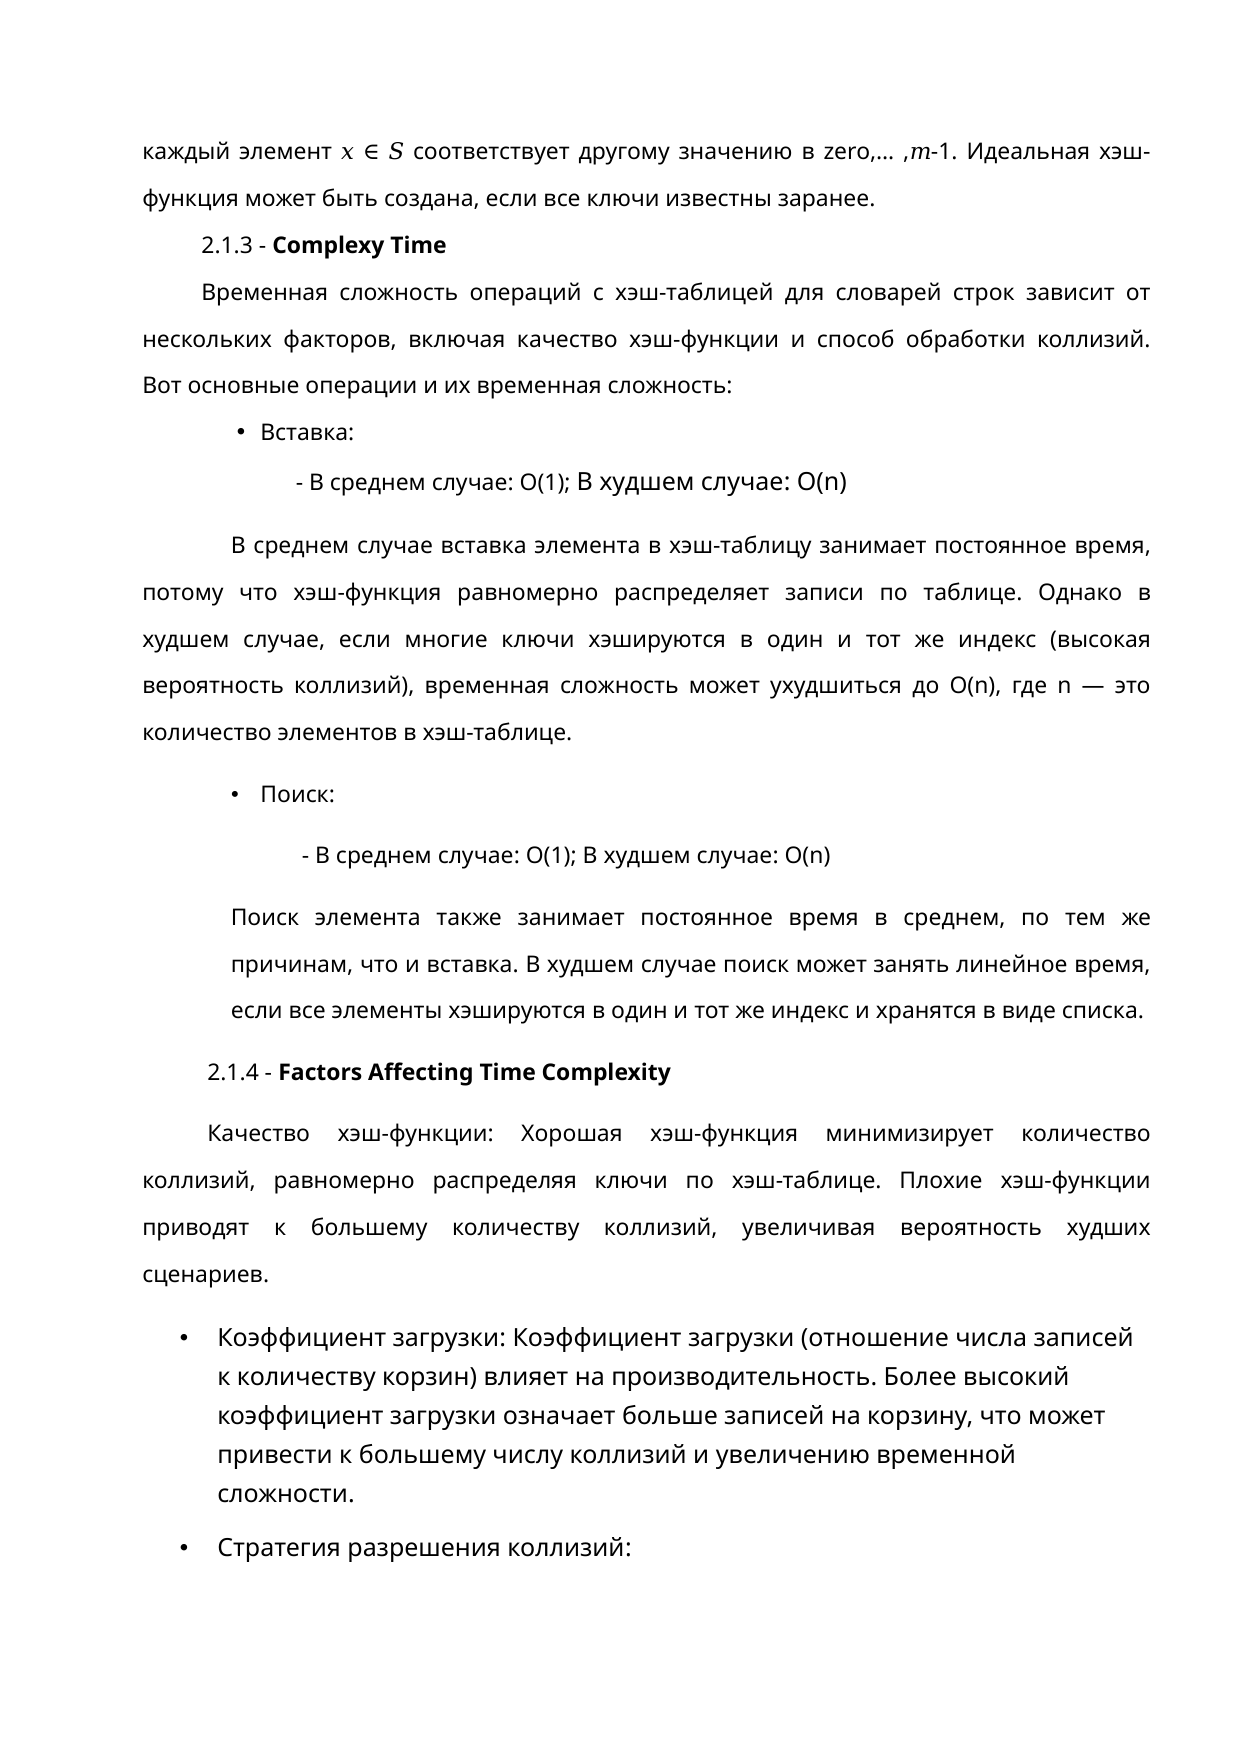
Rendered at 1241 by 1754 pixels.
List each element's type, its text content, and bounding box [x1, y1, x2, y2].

subtitle Качество хэш-функции: Хорошая хэш-функция минимизирует количество коллизий, равномерно распределяя ключи по хэш-таблице. Плохие хэш-функции приводят к большему количеству коллизий, увеличивая вероятность худших сценариев. [142, 1117, 1152, 1289]
list Коэффициент загрузки: Коэффициент загрузки (отношение числа записей к количеству корзин) влияет на производительность. Более высокий коэффициент загрузки означает больше записей на корзину, что может привести к большему числу коллизий и увеличению временной сложности. [179, 1319, 1152, 1510]
subtitle В среднем случае вставка элемента в хэш-таблицу занимает постоянное время, потому что хэш-функция равномерно распределяет записи по таблице. Однако в худшем случае, если многие ключи хэшируются в один и тот же индекс (высокая вероятность коллизий), временная сложность может ухудшиться до O(n), где n — это количество элементов в хэш-таблице. [142, 529, 1152, 747]
subtitle Поиск элемента также занимает постоянное время в среднем, по тем же причинам, что и вставка. В худшем случае поиск может занять линейное время, если все элементы хэшируются в один и тот же индекс и хранятся в виде списка. [195, 901, 1152, 1026]
subtitle Вставка: [237, 416, 1152, 447]
subtitle 2.1.3 - Complexy Time [142, 229, 1152, 260]
subtitle Поиск: [231, 778, 1152, 809]
subtitle Временная сложность операций с хэш-таблицей для словарей строк зависит от нескольких факторов, включая качество хэш-функции и способ обработки коллизий. Вот основные операции и их временная сложность: [142, 276, 1152, 401]
subtitle - В среднем случае: O(1); В худшем случае: O(n) [266, 839, 1152, 870]
subtitle - В среднем случае: O(1); В худшем случае: O(n) [260, 463, 1152, 497]
subtitle каждый элемент 𝑥 ∈ 𝑆 соответствует другому значению в zero,… ,𝑚-1. Идеальная хэш-функция может быть создана, если все ключи известны заранее. [142, 135, 1152, 213]
list Стратегия разрешения коллизий: [179, 1530, 1152, 1564]
subtitle 2.1.4 - Factors Affecting Time Complexity [142, 1056, 1152, 1087]
